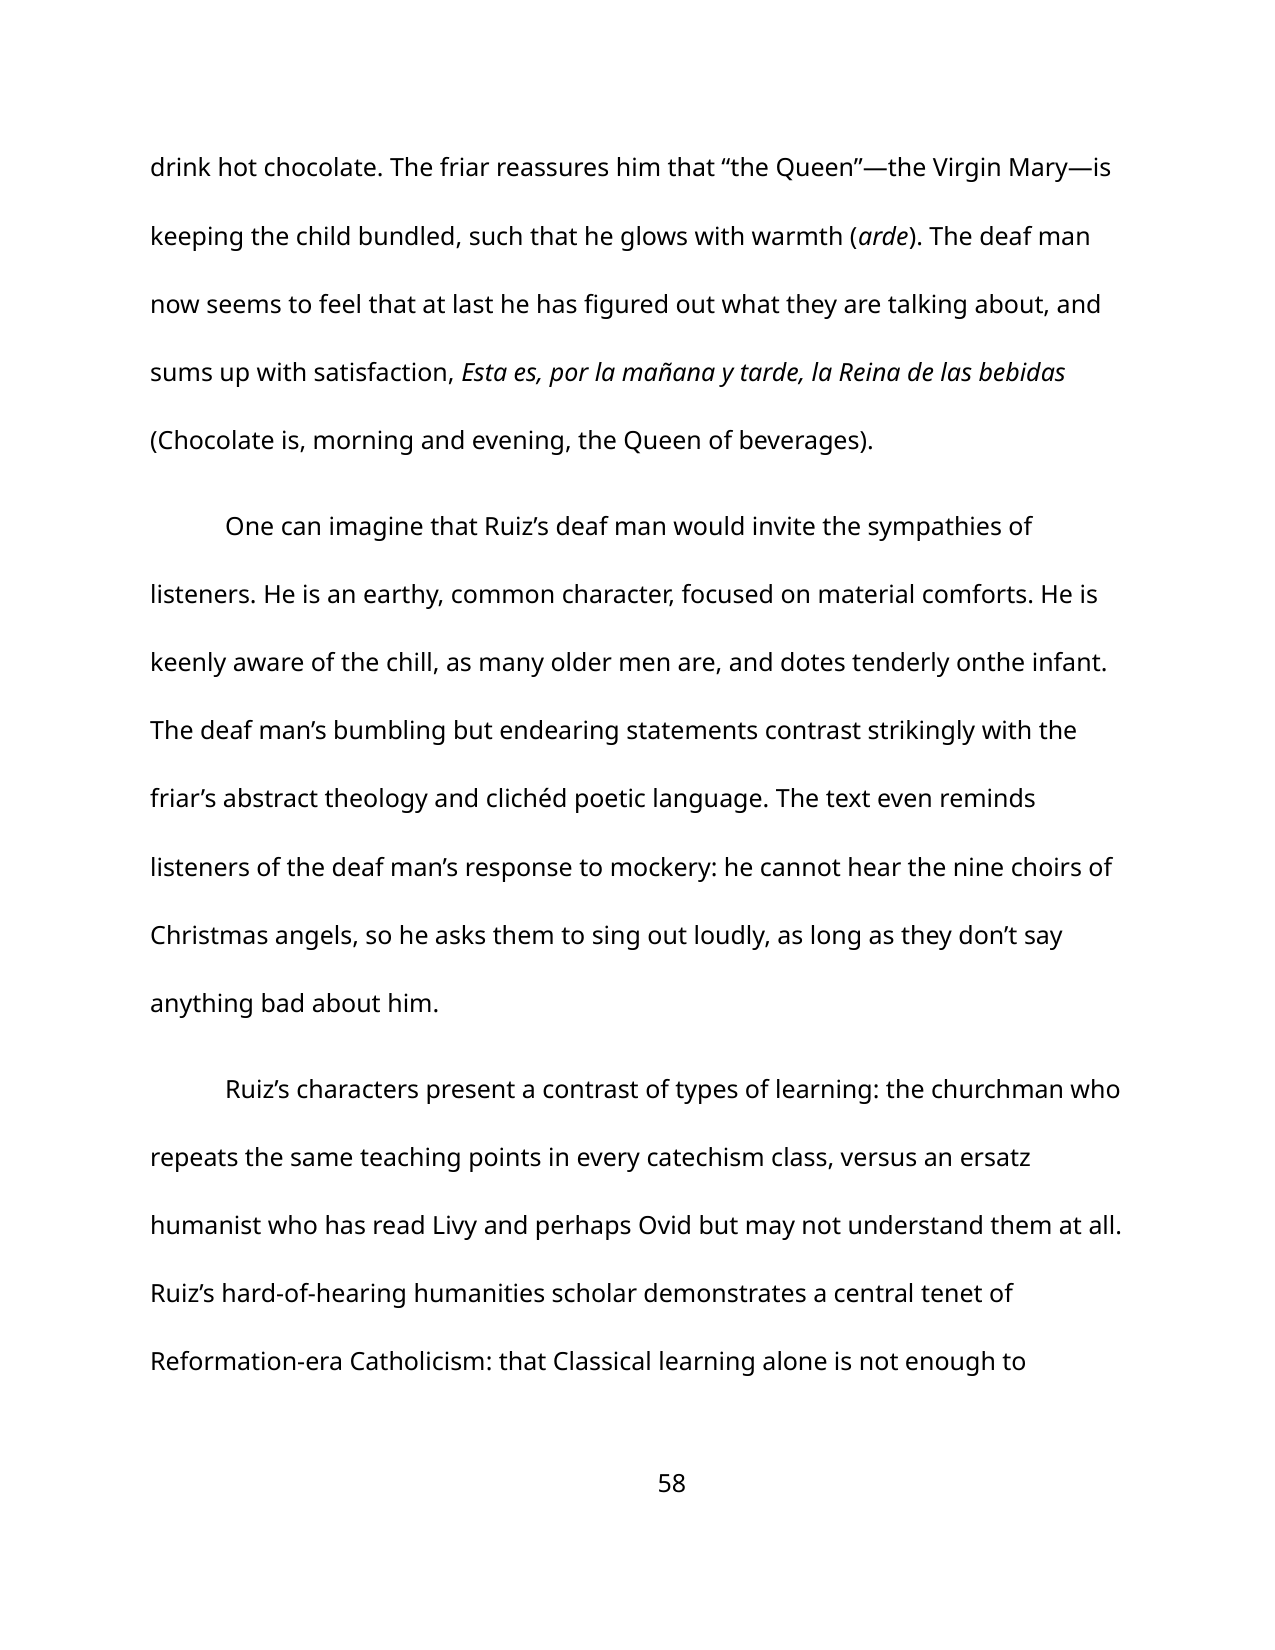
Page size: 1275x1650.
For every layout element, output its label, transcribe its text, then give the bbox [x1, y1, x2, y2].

text One can imagine that Ruiz’s deaf man would invite the sympathies of listeners. He is an earthy, common character, focused on material comforts. He is keenly aware of the chill, as many older men are, and dotes tenderly onthe infant. The deaf man’s bumbling but endearing statements contrast strikingly with the friar’s abstract theology and clichéd poetic language. The text even reminds listeners of the deaf man’s response to mockery: he cannot hear the nine choirs of Christmas angels, so he asks them to sing out loudly, as long as they don’t say anything bad about him. [150, 508, 1125, 1019]
text Ruiz’s characters present a contrast of types of learning: the churchman who repeats the same teaching points in every catechism class, versus an ersatz humanist who has read Livy and perhaps Ovid but may not understand them at all. Ruiz’s hard-of-hearing humanities scholar demonstrates a central tenet of Reformation-era Catholicism: that Classical learning alone is not enough to [150, 1071, 1125, 1378]
text drink hot chocolate. The friar reassures him that “the Queen”—the Virgin Mary—is keeping the child bundled, such that he glows with warmth (arde). The deaf man now seems to feel that at last he has figured out what they are talking about, and sums up with satisfaction, Esta es, por la mañana y tarde, la Reina de las bebidas (Chocolate is, morning and evening, the Queen of beverages). [150, 150, 1125, 457]
